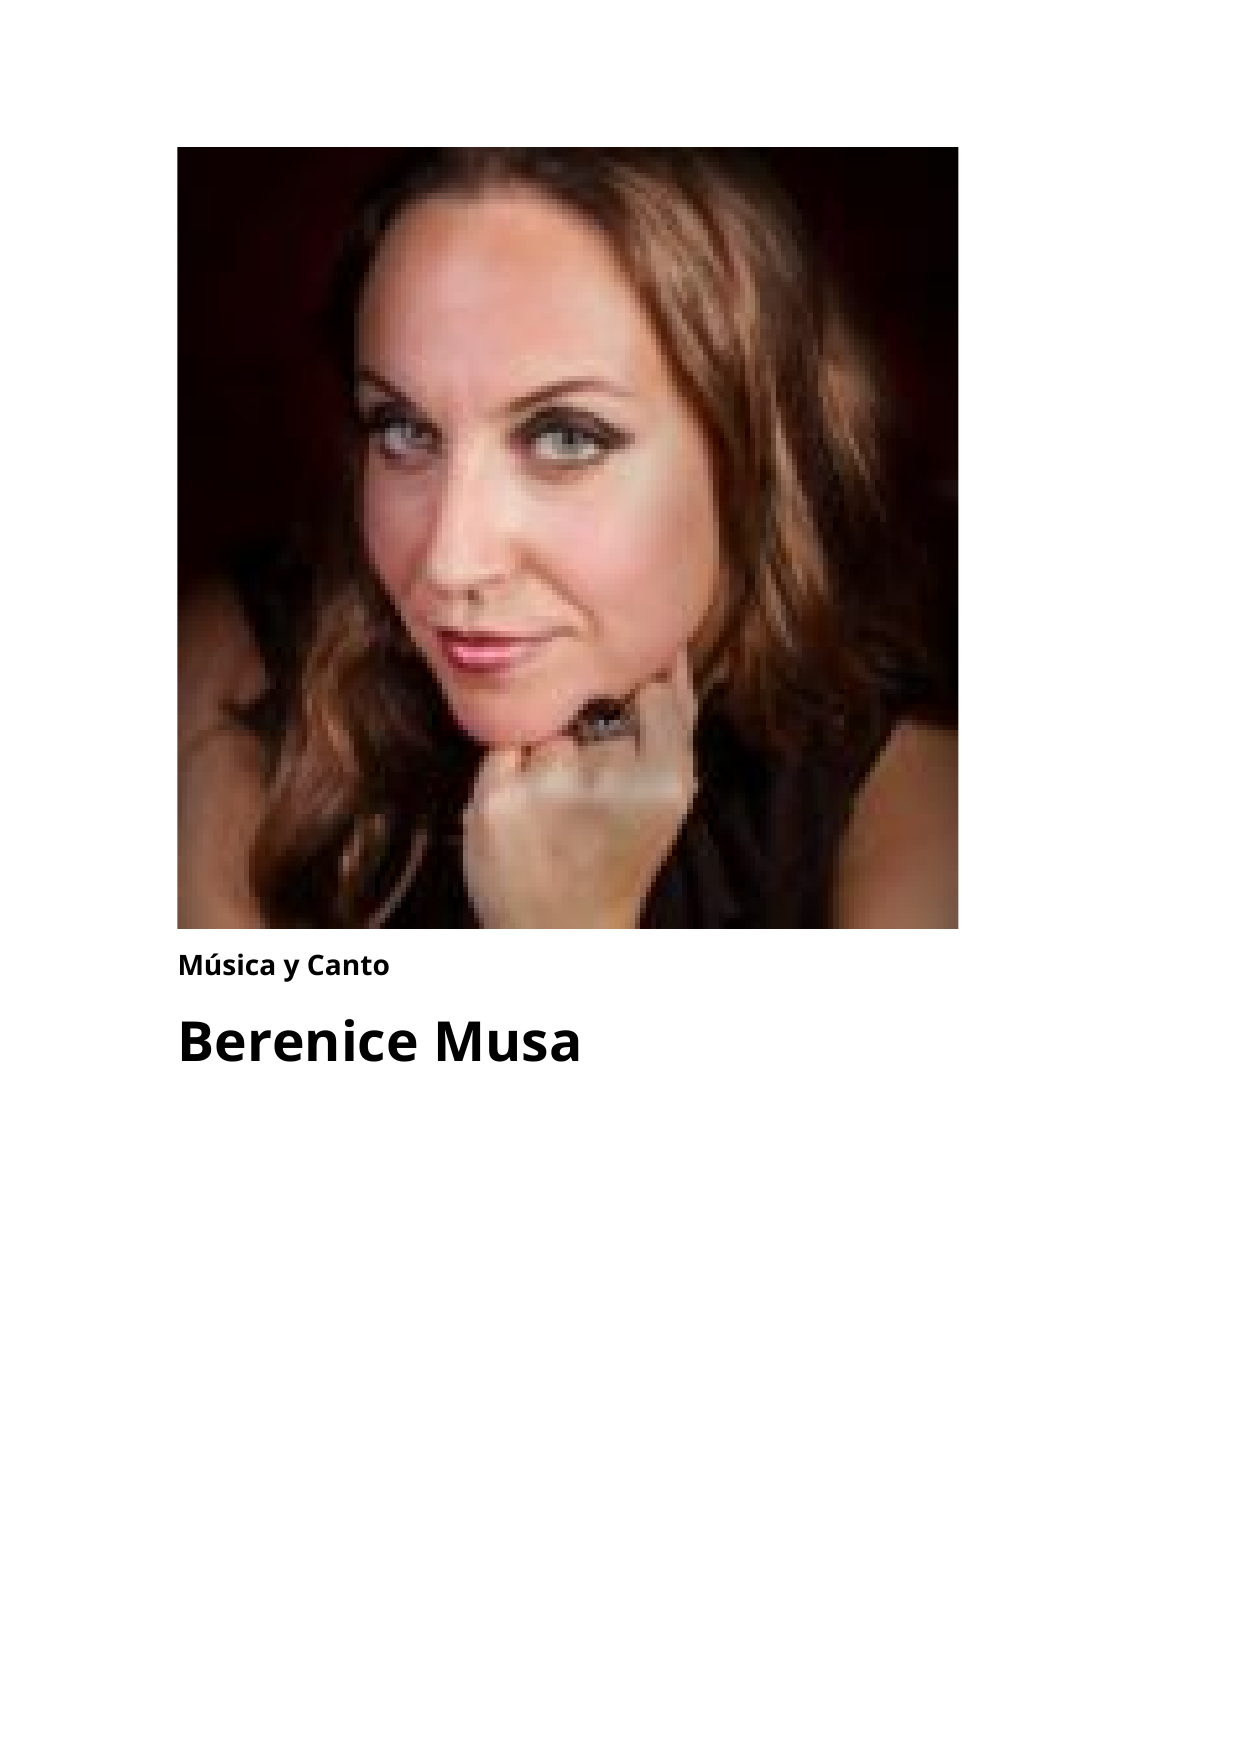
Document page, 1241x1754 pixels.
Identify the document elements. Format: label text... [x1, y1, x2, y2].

subtitle Música y Canto [177, 946, 1063, 984]
subtitle Berenice Musa [177, 992, 1063, 1078]
